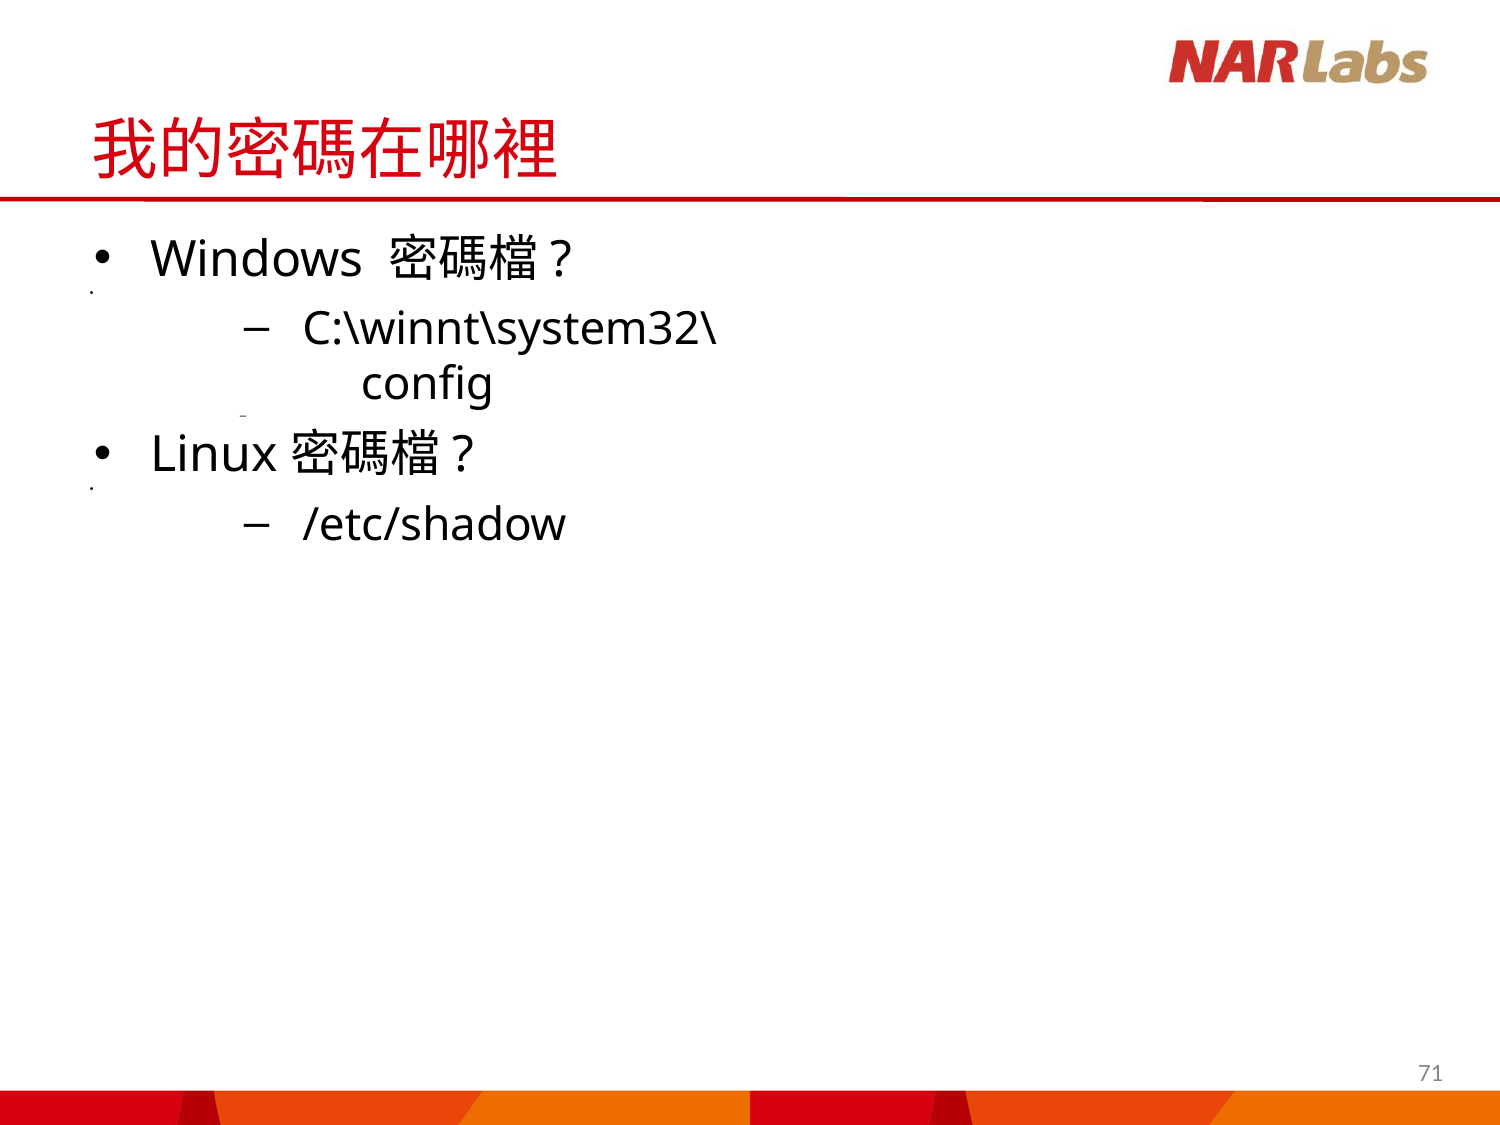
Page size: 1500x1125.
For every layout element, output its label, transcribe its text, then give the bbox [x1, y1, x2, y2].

text_box 71 [1414, 1056, 1448, 1090]
title 我的密碼在哪裡 [89, 107, 1411, 189]
text_box Windows 密碼檔? C:\winnt\system32\config Linux密碼檔? /etc/shadow [89, 226, 783, 492]
